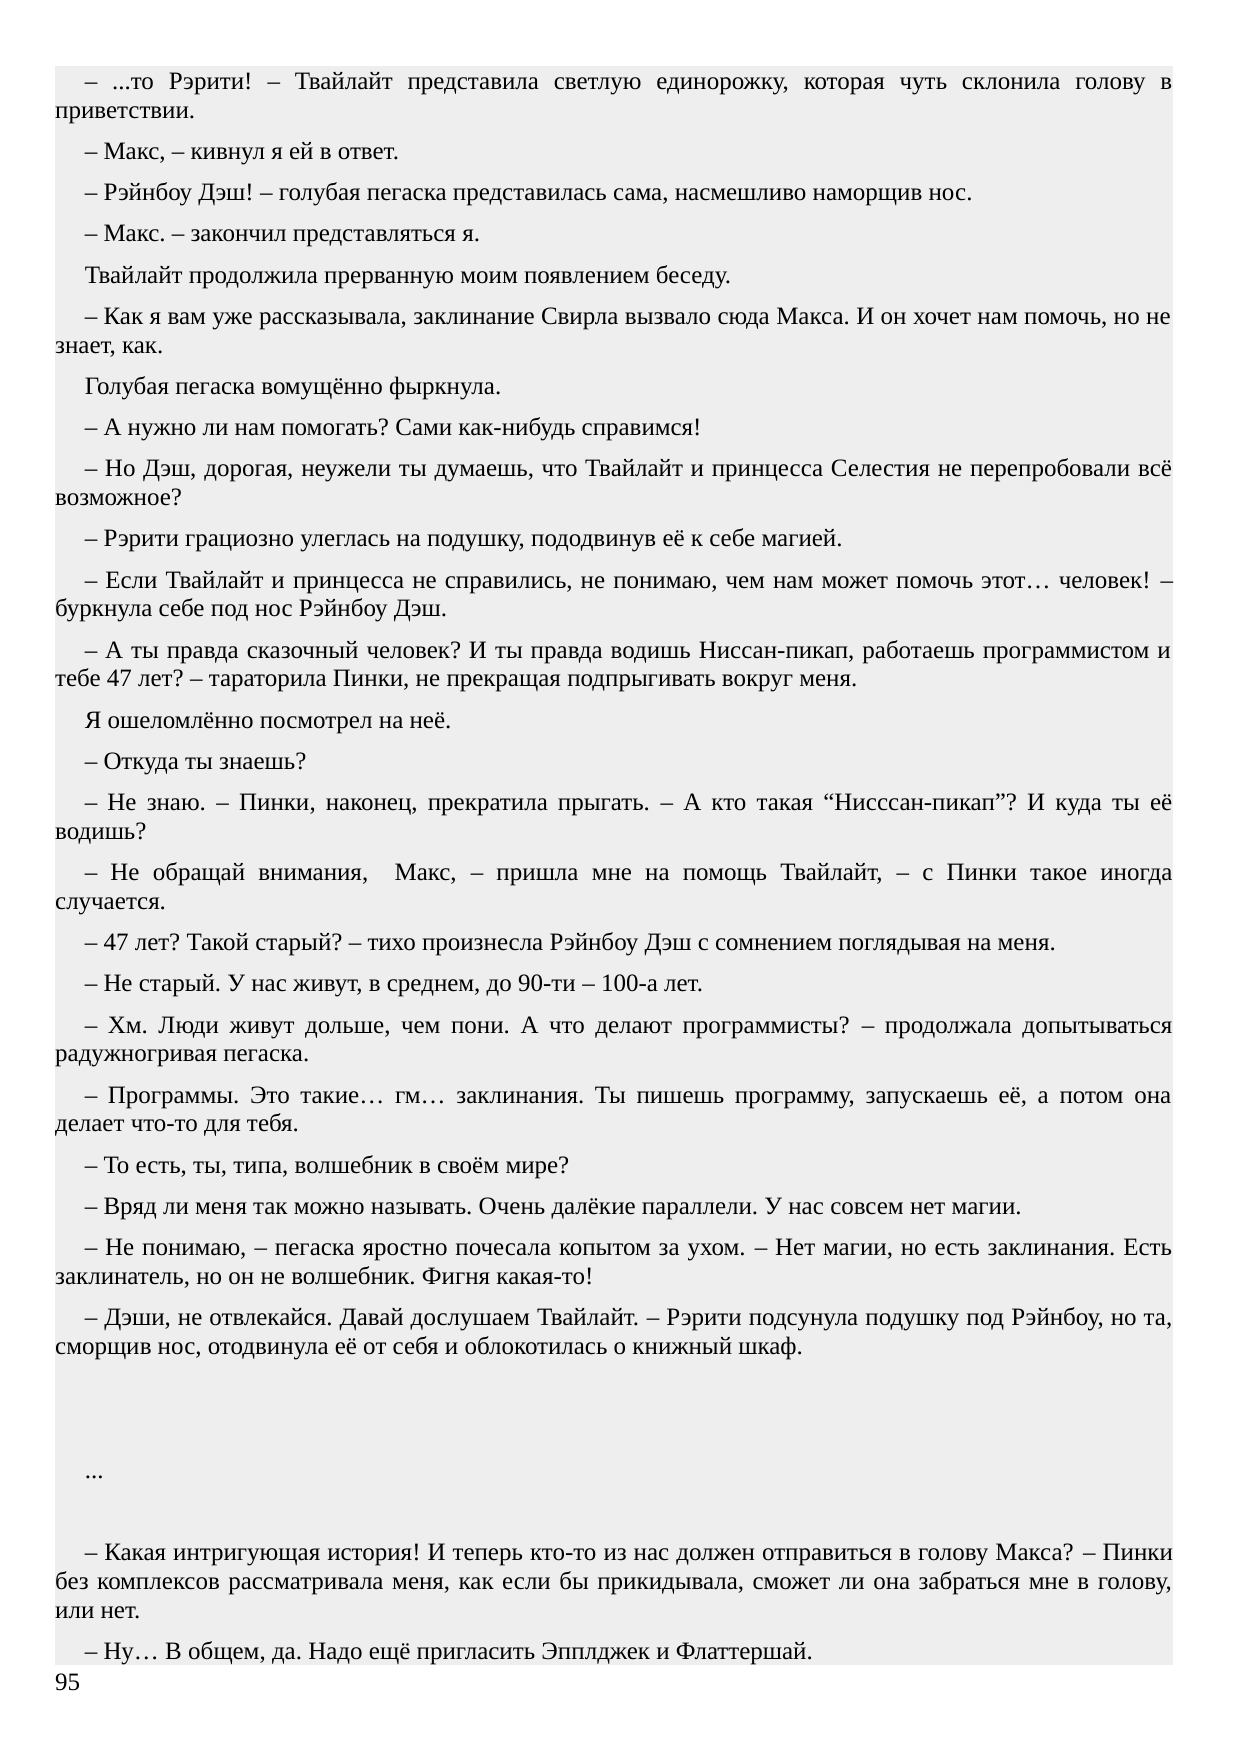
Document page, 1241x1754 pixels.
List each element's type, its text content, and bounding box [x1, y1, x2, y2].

text – Программы. Это такие… гм… заклинания. Ты пишешь программу, запускаешь её, а потом она делает что-то для тебя. [55, 1080, 1173, 1137]
text – Какая интригующая история! И теперь кто-то из нас должен отправиться в голову Макса? – Пинки без комплексов рассматривала меня, как если бы прикидывала, сможет ли она забраться мне в голову, или нет. [55, 1537, 1173, 1623]
text – То есть, ты, типа, волшебник в своём мире? [55, 1150, 1173, 1178]
text – Не старый. У нас живут, в среднем, до 90-ти – 100-а лет. [55, 968, 1173, 997]
text – 47 лет? Такой старый? – тихо произнесла Рэйнбоу Дэш с сомнением поглядывая на меня. [55, 927, 1173, 956]
text – Рэйнбоу Дэш! – голубая пегаска представилась сама, насмешливо наморщив нос. [55, 177, 1173, 206]
text Голубая пегаска вомущённо фыркнула. [55, 371, 1173, 400]
text – Хм. Люди живут дольше, чем пони. А что делают программисты? – продолжала допытываться радужногривая пегаска. [55, 1010, 1173, 1067]
text – Рэрити грациозно улеглась на подушку, пододвинув её к себе магией. [55, 523, 1173, 552]
text – А ты правда сказочный человек? И ты правда водишь Ниссан-пикап, работаешь программистом и тебе 47 лет? – тараторила Пинки, не прекращая подпрыгивать вокруг меня. [55, 635, 1173, 692]
text – Не обращай внимания, Макс, – пришла мне на помощь Твайлайт, – с Пинки такое иногда случается. [55, 857, 1173, 915]
text – Как я вам уже рассказывала, заклинание Свирла вызвало сюда Макса. И он хочет нам помочь, но не знает, как. [55, 301, 1173, 358]
text – Ну… В общем, да. Надо ещё пригласить Эпплджек и Флаттершай. [55, 1636, 1173, 1665]
text – Не понимаю, – пегаска яростно почесала копытом за ухом. – Нет магии, но есть заклинания. Есть заклинатель, но он не волшебник. Фигня какая-то! [55, 1232, 1173, 1290]
text – Если Твайлайт и принцесса не справились, не понимаю, чем нам может помочь этот… человек! – буркнула себе под нос Рэйнбоу Дэш. [55, 565, 1173, 622]
text – Макс. – закончил представляться я. [55, 218, 1173, 247]
text Твайлайт продолжила прерванную моим появлением беседу. [55, 260, 1173, 288]
text – ...то Рэрити! – Твайлайт представила светлую единорожку, которая чуть склонила голову в приветствии. [55, 66, 1173, 123]
text ... [55, 1455, 1173, 1483]
text – Но Дэш, дорогая, неужели ты думаешь, что Твайлайт и принцесса Селестия не перепробовали всё возможное? [55, 453, 1173, 511]
text – Откуда ты знаешь? [55, 746, 1173, 775]
text – Не знаю. – Пинки, наконец, прекратила прыгать. – А кто такая “Нисссан-пикап”? И куда ты её водишь? [55, 787, 1173, 845]
text – Вряд ли меня так можно называть. Очень далёкие параллели. У нас совсем нет магии. [55, 1191, 1173, 1220]
text – А нужно ли нам помогать? Сами как-нибудь справимся! [55, 412, 1173, 441]
text – Дэши, не отвлекайся. Давай дослушаем Твайлайт. – Рэрити подсунула подушку под Рэйнбоу, но та, сморщив нос, отодвинула её от себя и облокотилась о книжный шкаф. [55, 1302, 1173, 1360]
text – Макс, – кивнул я ей в ответ. [55, 136, 1173, 165]
text Я ошеломлённо посмотрел на неё. [55, 705, 1173, 733]
